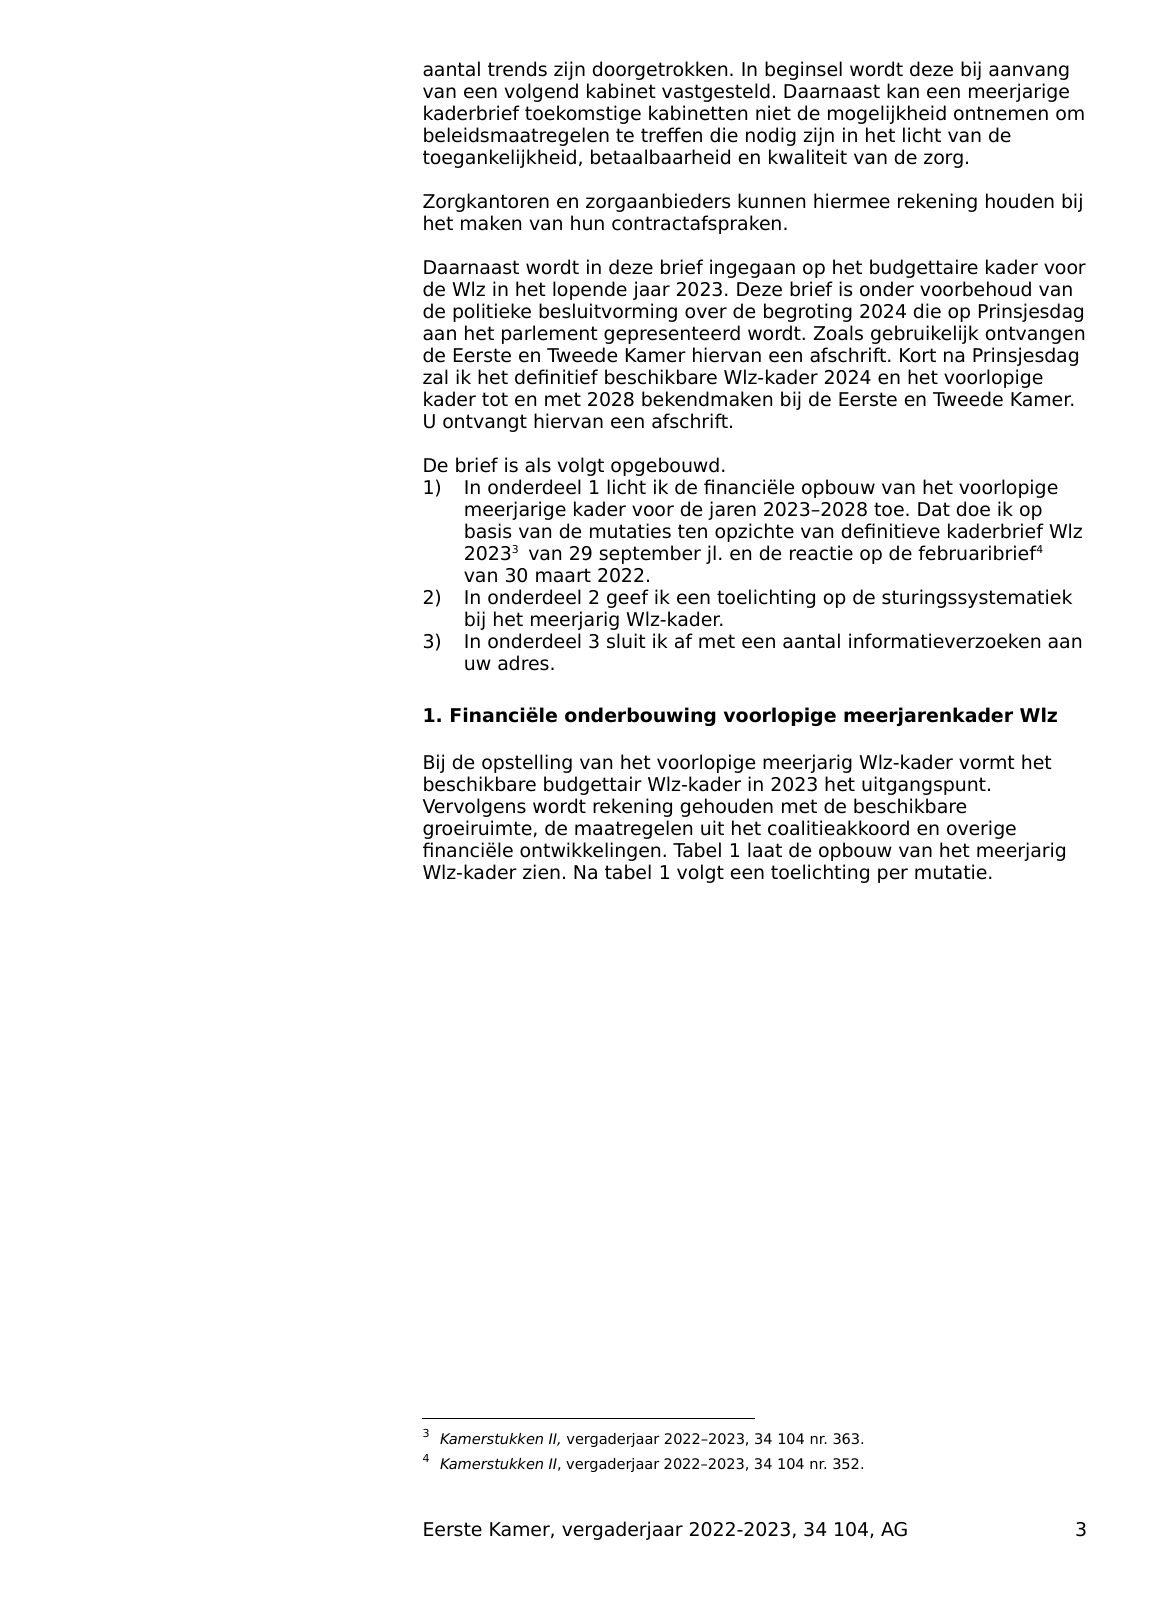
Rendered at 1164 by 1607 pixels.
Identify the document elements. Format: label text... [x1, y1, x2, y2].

text aantal trends zijn doorgetrokken. In beginsel wordt deze bij aanvang van een volgend kabinet vastgesteld. Daarnaast kan een meerjarige kaderbrief toekomstige kabinetten niet de mogelijkheid ontnemen om beleidsmaatregelen te treffen die nodig zijn in het licht van de toegankelijkheid, betaalbaarheid en kwaliteit van de zorg. [422, 59, 1087, 169]
text Bij de opstelling van het voorlopige meerjarig Wlz-kader vormt het beschikbare budgettair Wlz-kader in 2023 het uitgangspunt. Vervolgens wordt rekening gehouden met de beschikbare groeiruimte, de maatregelen uit het coalitieakkoord en overige financiële ontwikkelingen. Tabel 1 laat de opbouw van het meerjarig Wlz-kader zien. Na tabel 1 volgt een toelichting per mutatie. [422, 752, 1087, 884]
text 1) In onderdeel 1 licht ik de financiële opbouw van het voorlopige meerjarige kader voor de jaren 2023–2028 toe. Dat doe ik op basis van de mutaties ten opzichte van definitieve kaderbrief Wlz 2023 van 29 september jl. en de reactie op de februaribrief van 30 maart 2022. [422, 477, 1087, 587]
text Kamerstukken II, vergaderjaar 2022–2023, 34 104 nr. 352. [422, 1452, 1087, 1474]
text 3) In onderdeel 3 sluit ik af met een aantal informatieverzoeken aan uw adres. [422, 631, 1087, 675]
subtitle 1. Financiële onderbouwing voorlopige meerjarenkader Wlz [422, 705, 1087, 727]
text Zorgkantoren en zorgaanbieders kunnen hiermee rekening houden bij het maken van hun contractafspraken. [422, 191, 1087, 235]
text Kamerstukken II, vergaderjaar 2022–2023, 34 104 nr. 363. [422, 1427, 1087, 1449]
text 2) In onderdeel 2 geef ik een toelichting op de sturingssystematiek bij het meerjarig Wlz-kader. [422, 587, 1087, 631]
text Daarnaast wordt in deze brief ingegaan op het budgettaire kader voor de Wlz in het lopende jaar 2023. Deze brief is onder voorbehoud van de politieke besluitvorming over de begroting 2024 die op Prinsjesdag aan het parlement gepresenteerd wordt. Zoals gebruikelijk ontvangen de Eerste en Tweede Kamer hiervan een afschrift. Kort na Prinsjesdag zal ik het definitief beschikbare Wlz-kader 2024 en het voorlopige kader tot en met 2028 bekendmaken bij de Eerste en Tweede Kamer. U ontvangt hiervan een afschrift. [422, 257, 1087, 433]
text De brief is als volgt opgebouwd. [422, 455, 1087, 477]
